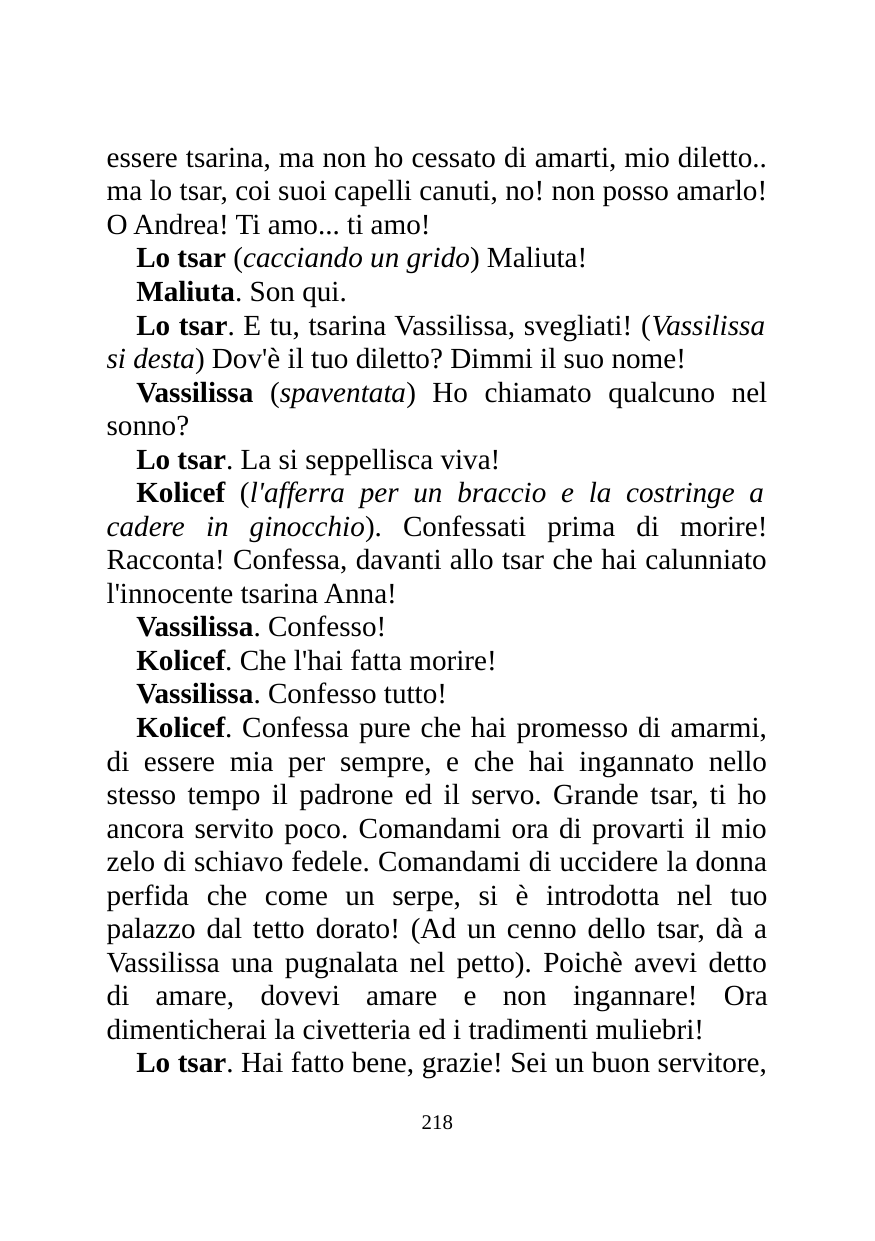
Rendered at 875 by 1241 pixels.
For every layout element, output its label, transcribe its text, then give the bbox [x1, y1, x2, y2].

text Vassilissa (spaventata) Ho chiamato qualcuno nel sonno? [106, 375, 768, 442]
text Lo tsar. E tu, tsarina Vassilissa, svegliati! (Vassilissa si desta) Dov'è il tuo diletto? Dimmi il suo nome! [106, 308, 768, 375]
text Lo tsar. La si seppellisca viva! [106, 442, 768, 475]
text Kolicef. Confessa pure che hai promesso di amarmi, di essere mia per sempre, e che hai ingannato nello stesso tempo il padrone ed il servo. Grande tsar, ti ho ancora servito poco. Comandami ora di provarti il mio zelo di schiavo fedele. Comandami di uccidere la donna perfida che come un serpe, si è introdotta nel tuo palazzo dal tetto dorato! (Ad un cenno dello tsar, dà a Vassilissa una pugnalata nel petto). Poichè avevi detto di amare, dovevi amare e non ingannare! Ora dimenticherai la civetteria ed i tradimenti muliebri! [106, 710, 768, 1046]
text essere tsarina, ma non ho cessato di amarti, mio diletto.. ma lo tsar, coi suoi capelli canuti, no! non posso amarlo! O Andrea! Ti amo... ti amo! [106, 140, 768, 241]
text Kolicef (l'afferra per un braccio e la costringe a cadere in ginocchio). Confessati prima di morire! Racconta! Confessa, davanti allo tsar che hai calunniato l'innocente tsarina Anna! [106, 475, 768, 609]
text Lo tsar. Hai fatto bene, grazie! Sei un buon servitore, [106, 1046, 768, 1079]
text Kolicef. Che l'hai fatta morire! [106, 643, 768, 677]
text Lo tsar (cacciando un grido) Maliuta! [106, 241, 768, 274]
text Vassilissa. Confesso! [106, 609, 768, 643]
text Vassilissa. Confesso tutto! [106, 677, 768, 710]
text Maliuta. Son qui. [106, 274, 768, 308]
